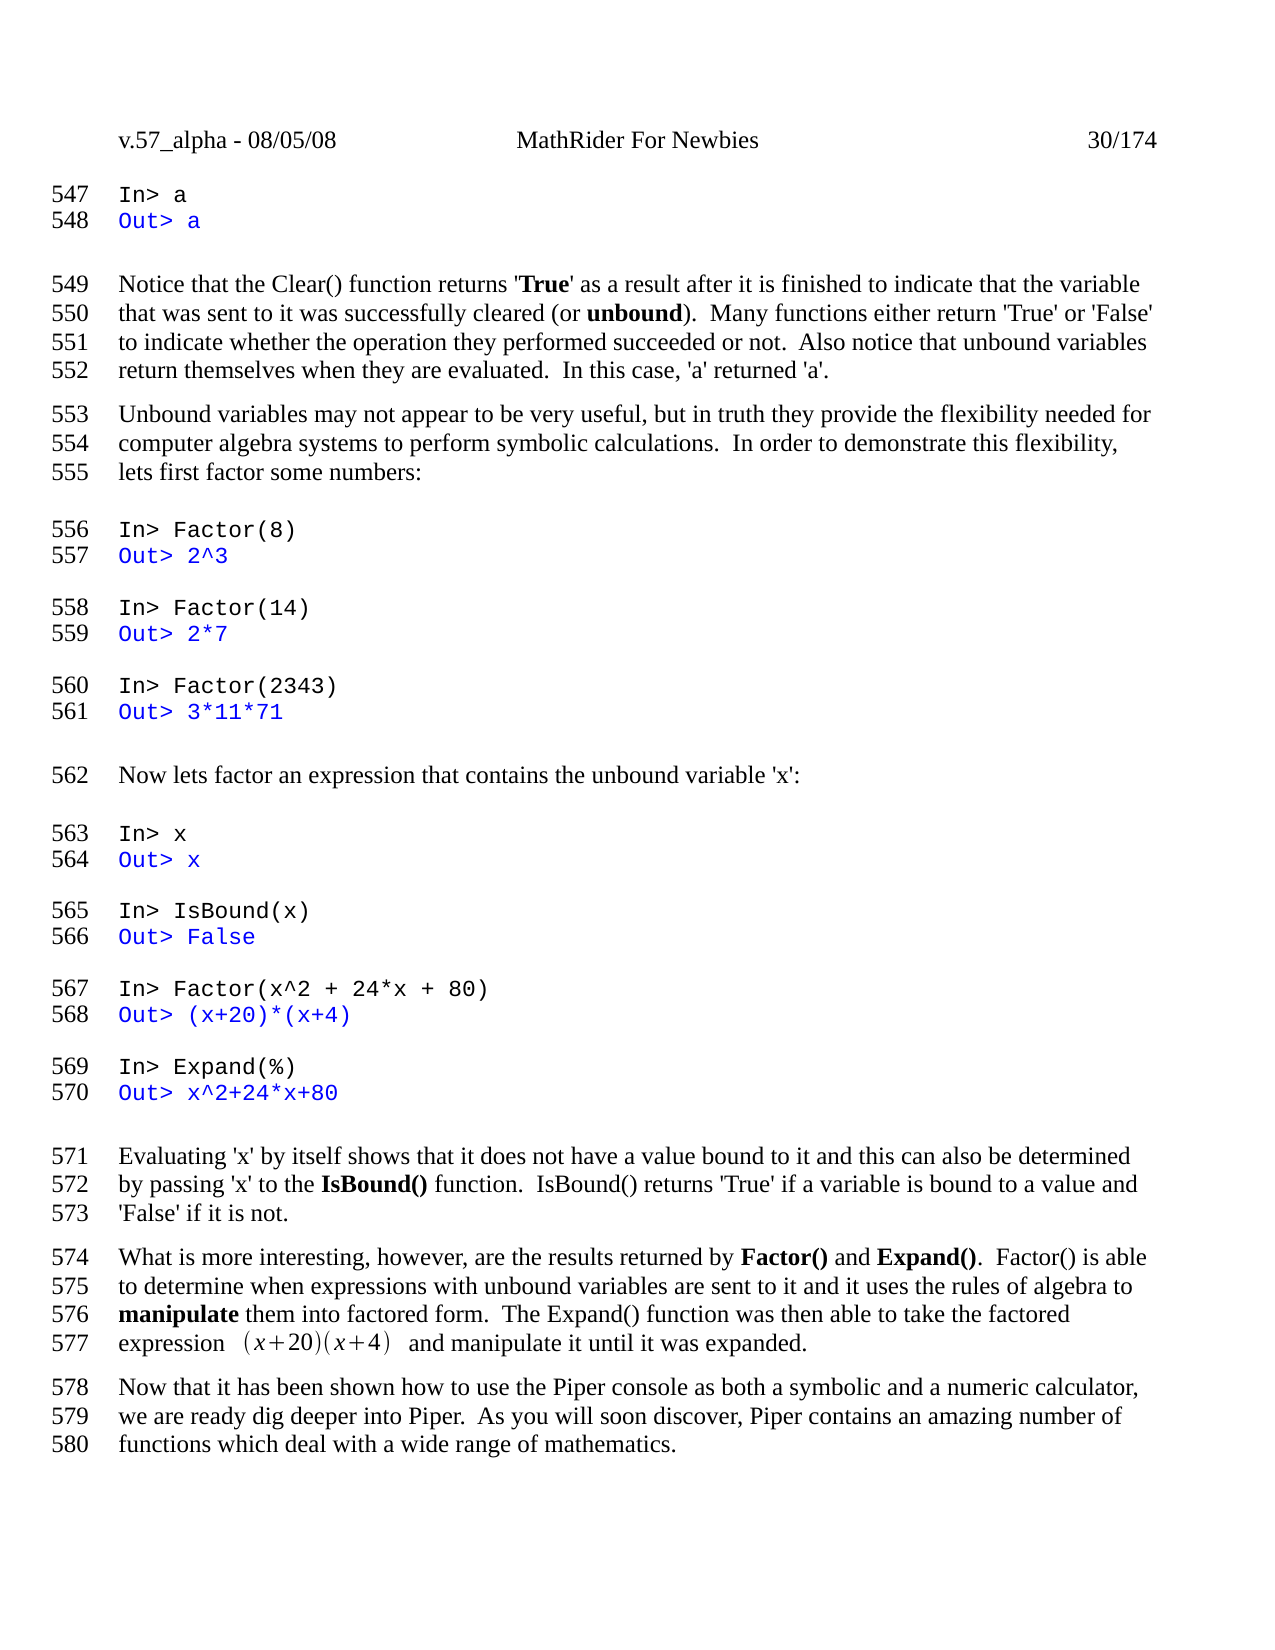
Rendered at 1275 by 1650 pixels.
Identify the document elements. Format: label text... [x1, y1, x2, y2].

text In> Factor(2343) [118, 674, 1157, 700]
text Unbound variables may not appear to be very useful, but in truth they provide the flexibility needed for computer algebra systems to perform symbolic calculations. In order to demonstrate this flexibility, lets first factor some numbers: [118, 399, 1157, 485]
text In> Factor(8) [118, 519, 1157, 545]
text Out> x [118, 848, 1157, 874]
text Out> False [118, 926, 1157, 952]
text Out> (x+20)*(x+4) [118, 1003, 1157, 1029]
text In> Factor(x^2 + 24*x + 80) [118, 978, 1157, 1003]
text Evaluating 'x' by itself shows that it does not have a value bound to it and this can also be determined by passing 'x' to the IsBound() function. IsBound() returns 'True' if a variable is bound to a value and 'False' if it is not. [118, 1141, 1157, 1227]
text Out> 3*11*71 [118, 700, 1157, 726]
text Out> 2*7 [118, 623, 1157, 648]
text In> x [118, 822, 1157, 848]
text In> Expand(%) [118, 1055, 1157, 1081]
text Notice that the Clear() function returns 'True' as a result after it is finished to indicate that the variable that was sent to it was successfully cleared (or unbound). Many functions either return 'True' or 'False' to indicate whether the operation they performed succeeded or not. Also notice that unbound variables return themselves when they are evaluated. In this case, 'a' returned 'a'. [118, 269, 1157, 384]
text What is more interesting, however, are the results returned by Factor() and Expand(). Factor() is able to determine when expressions with unbound variables are sent to it and it uses the rules of algebra to manipulate them into factored form. The Expand() function was then able to take the factored expressionand manipulate it until it was expanded. [118, 1242, 1157, 1357]
text In> a [118, 184, 1157, 210]
text Out> x^2+24*x+80 [118, 1081, 1157, 1107]
text In> IsBound(x) [118, 900, 1157, 926]
text Out> a [118, 210, 1157, 236]
text Now lets factor an expression that contains the unbound variable 'x': [118, 760, 1157, 788]
text Out> 2^3 [118, 545, 1157, 571]
text In> Factor(14) [118, 597, 1157, 623]
text Now that it has been shown how to use the Piper console as both a symbolic and a numeric calculator, we are ready dig deeper into Piper. As you will soon discover, Piper contains an amazing number of functions which deal with a wide range of mathematics. [118, 1372, 1157, 1458]
